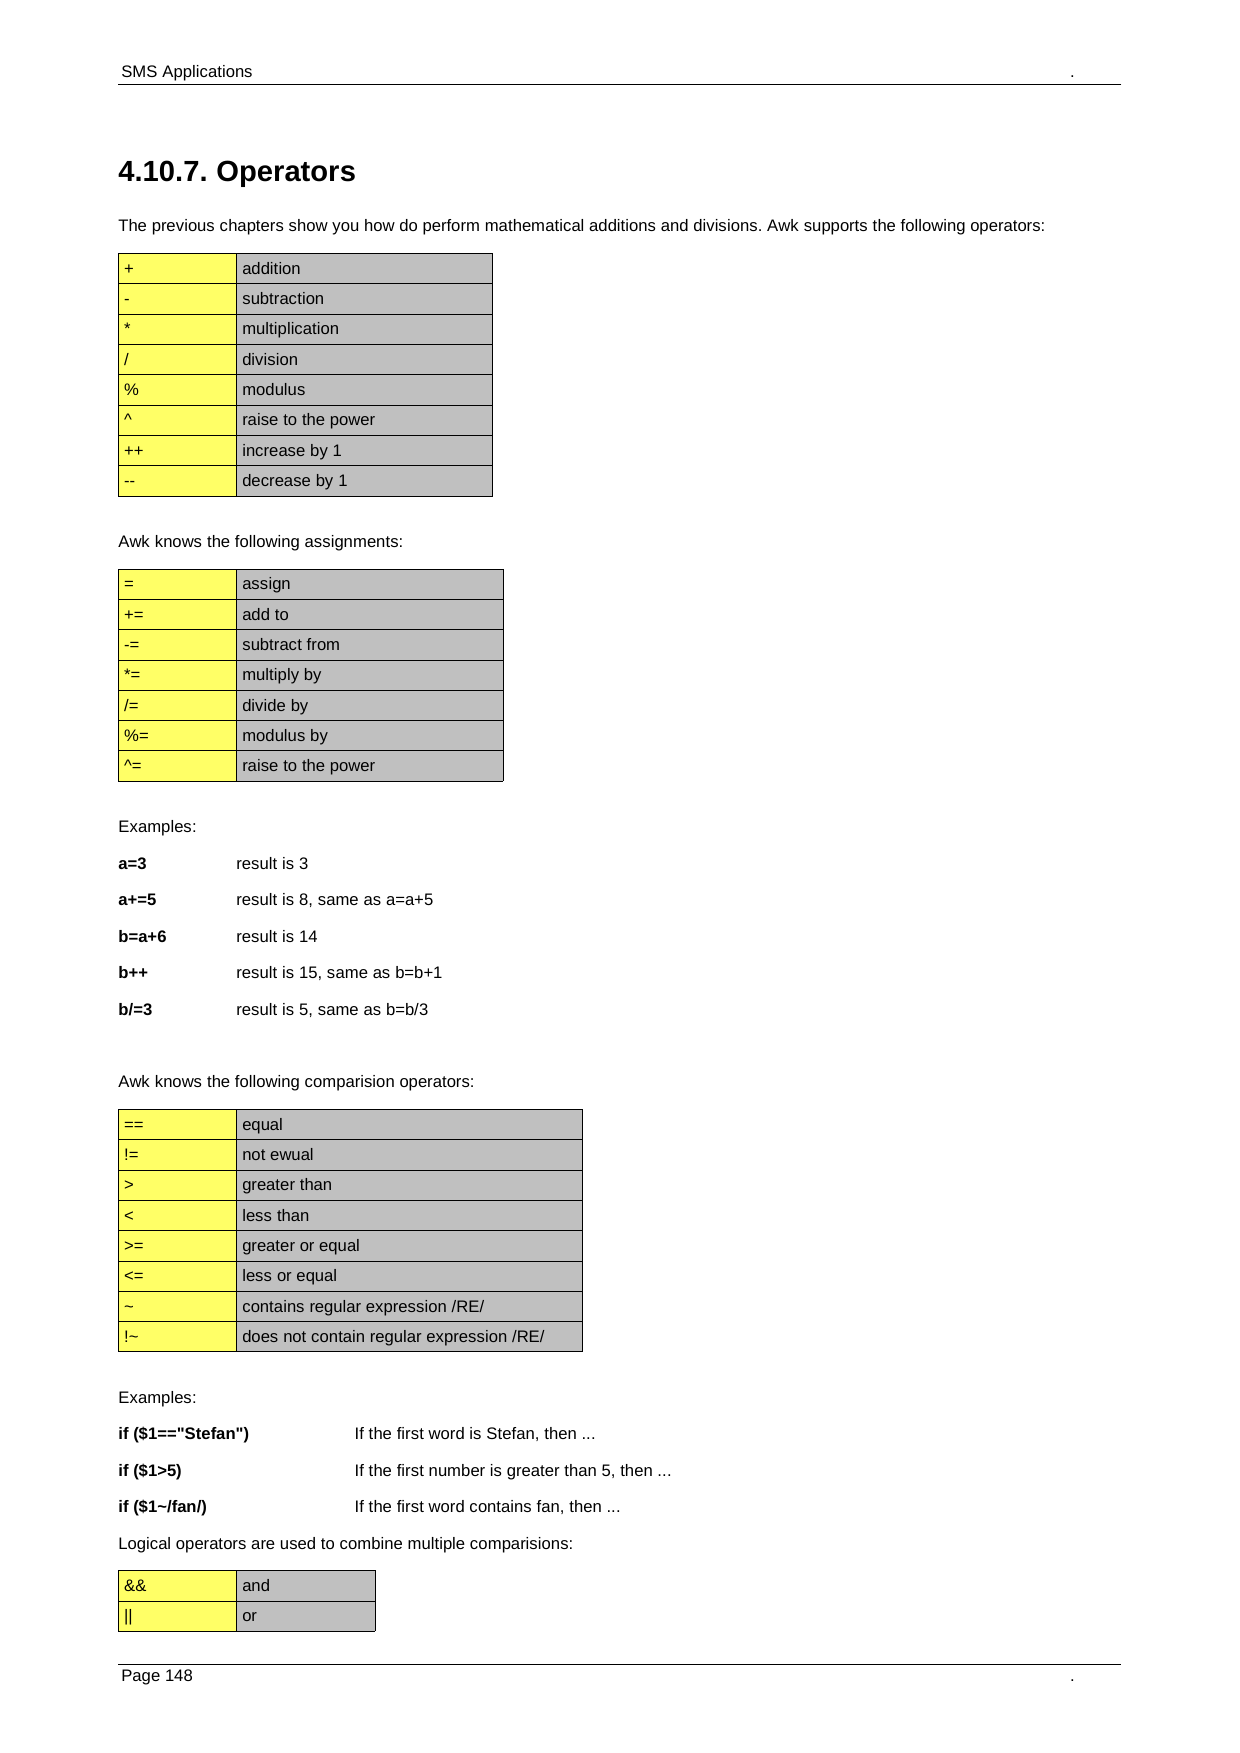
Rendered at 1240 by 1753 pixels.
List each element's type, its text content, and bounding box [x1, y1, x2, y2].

table_cell raise to the power [237, 751, 503, 781]
text Examples: [118, 817, 1121, 836]
table_cell ^= [119, 751, 236, 781]
table_cell decrease by 1 [237, 466, 492, 496]
table_cell less or equal [237, 1262, 582, 1291]
table_cell < [119, 1201, 236, 1230]
table_cell -- [119, 466, 236, 496]
table_cell % [119, 375, 236, 405]
table_cell += [119, 600, 236, 629]
table_cell raise to the power [237, 406, 492, 435]
table_cell %= [119, 721, 236, 750]
text b++ result is 15, same as b=b+1 [118, 963, 1121, 982]
table_cell !~ [119, 1322, 236, 1351]
text if ($1=="Stefan") If the first word is Stefan, then ... [118, 1424, 1121, 1443]
table_cell / [119, 345, 236, 374]
table_header addition [237, 254, 492, 283]
table_cell *= [119, 661, 236, 690]
table_cell greater or equal [237, 1231, 582, 1261]
table_cell increase by 1 [237, 436, 492, 465]
table_cell /= [119, 691, 236, 720]
table_cell - [119, 284, 236, 314]
text Examples: [118, 1388, 1121, 1407]
table_cell multiplication [237, 315, 492, 344]
table_cell subtract from [237, 630, 503, 660]
text Awk knows the following comparision operators: [118, 1073, 1121, 1091]
table_cell contains regular expression /RE/ [237, 1292, 582, 1321]
table_cell -= [119, 630, 236, 660]
table_cell ~ [119, 1292, 236, 1321]
table_header equal [237, 1110, 582, 1139]
text Awk knows the following assignments: [118, 532, 1121, 551]
table_header == [119, 1110, 236, 1139]
table_cell divide by [237, 691, 503, 720]
table_cell division [237, 345, 492, 374]
table_cell add to [237, 600, 503, 629]
text The previous chapters show you how do perform mathematical additions and divisions. Awk supports the following operators: [118, 217, 1121, 235]
table_cell * [119, 315, 236, 344]
table_cell != [119, 1140, 236, 1170]
text a=3 result is 3 [118, 854, 1121, 873]
table_cell greater than [237, 1171, 582, 1200]
table_cell || [119, 1602, 236, 1631]
text if ($1~/fan/) If the first word contains fan, then ... [118, 1497, 1121, 1516]
table_cell modulus [237, 375, 492, 405]
subtitle Operators [118, 154, 1121, 187]
text if ($1>5) If the first number is greater than 5, then ... [118, 1461, 1121, 1480]
table_cell ++ [119, 436, 236, 465]
table_header + [119, 254, 236, 283]
table_cell >= [119, 1231, 236, 1261]
table_cell <= [119, 1262, 236, 1291]
table_header assign [237, 570, 503, 599]
text a+=5 result is 8, same as a=a+5 [118, 890, 1121, 909]
table_header = [119, 570, 236, 599]
table_cell ^ [119, 406, 236, 435]
table_header and [237, 1571, 375, 1601]
table_cell multiply by [237, 661, 503, 690]
table_cell or [237, 1602, 375, 1631]
table_cell subtraction [237, 284, 492, 314]
table_cell not ewual [237, 1140, 582, 1170]
text b=a+6 result is 14 [118, 927, 1121, 946]
table_cell > [119, 1171, 236, 1200]
table_cell does not contain regular expression /RE/ [237, 1322, 582, 1351]
text Logical operators are used to combine multiple comparisions: [118, 1534, 1121, 1553]
table_cell less than [237, 1201, 582, 1230]
table_cell modulus by [237, 721, 503, 750]
table_header && [119, 1571, 236, 1601]
text b/=3 result is 5, same as b=b/3 [118, 1000, 1121, 1018]
